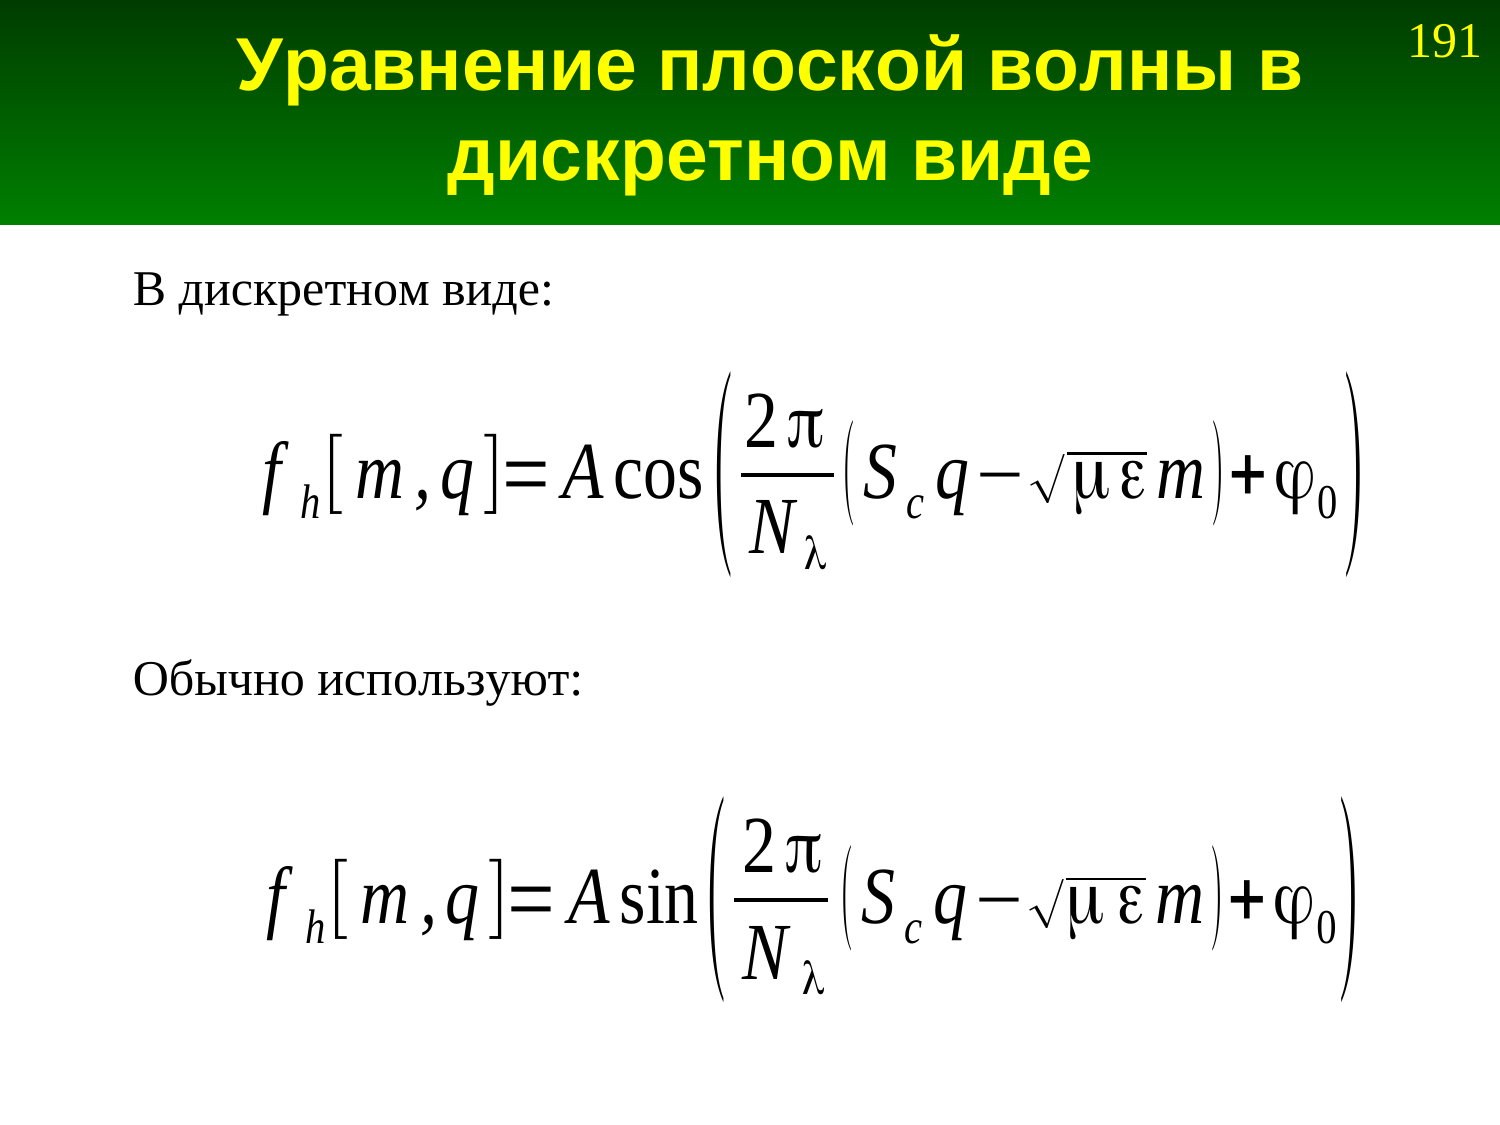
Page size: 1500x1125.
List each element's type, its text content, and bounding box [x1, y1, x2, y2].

text_box Обычно используют: [118, 637, 596, 713]
text_box В дискретном виде: [118, 248, 569, 323]
title Уравнение плоской волны в дискретном виде [100, 7, 1441, 204]
chart [237, 791, 1380, 1006]
chart [232, 366, 1381, 581]
